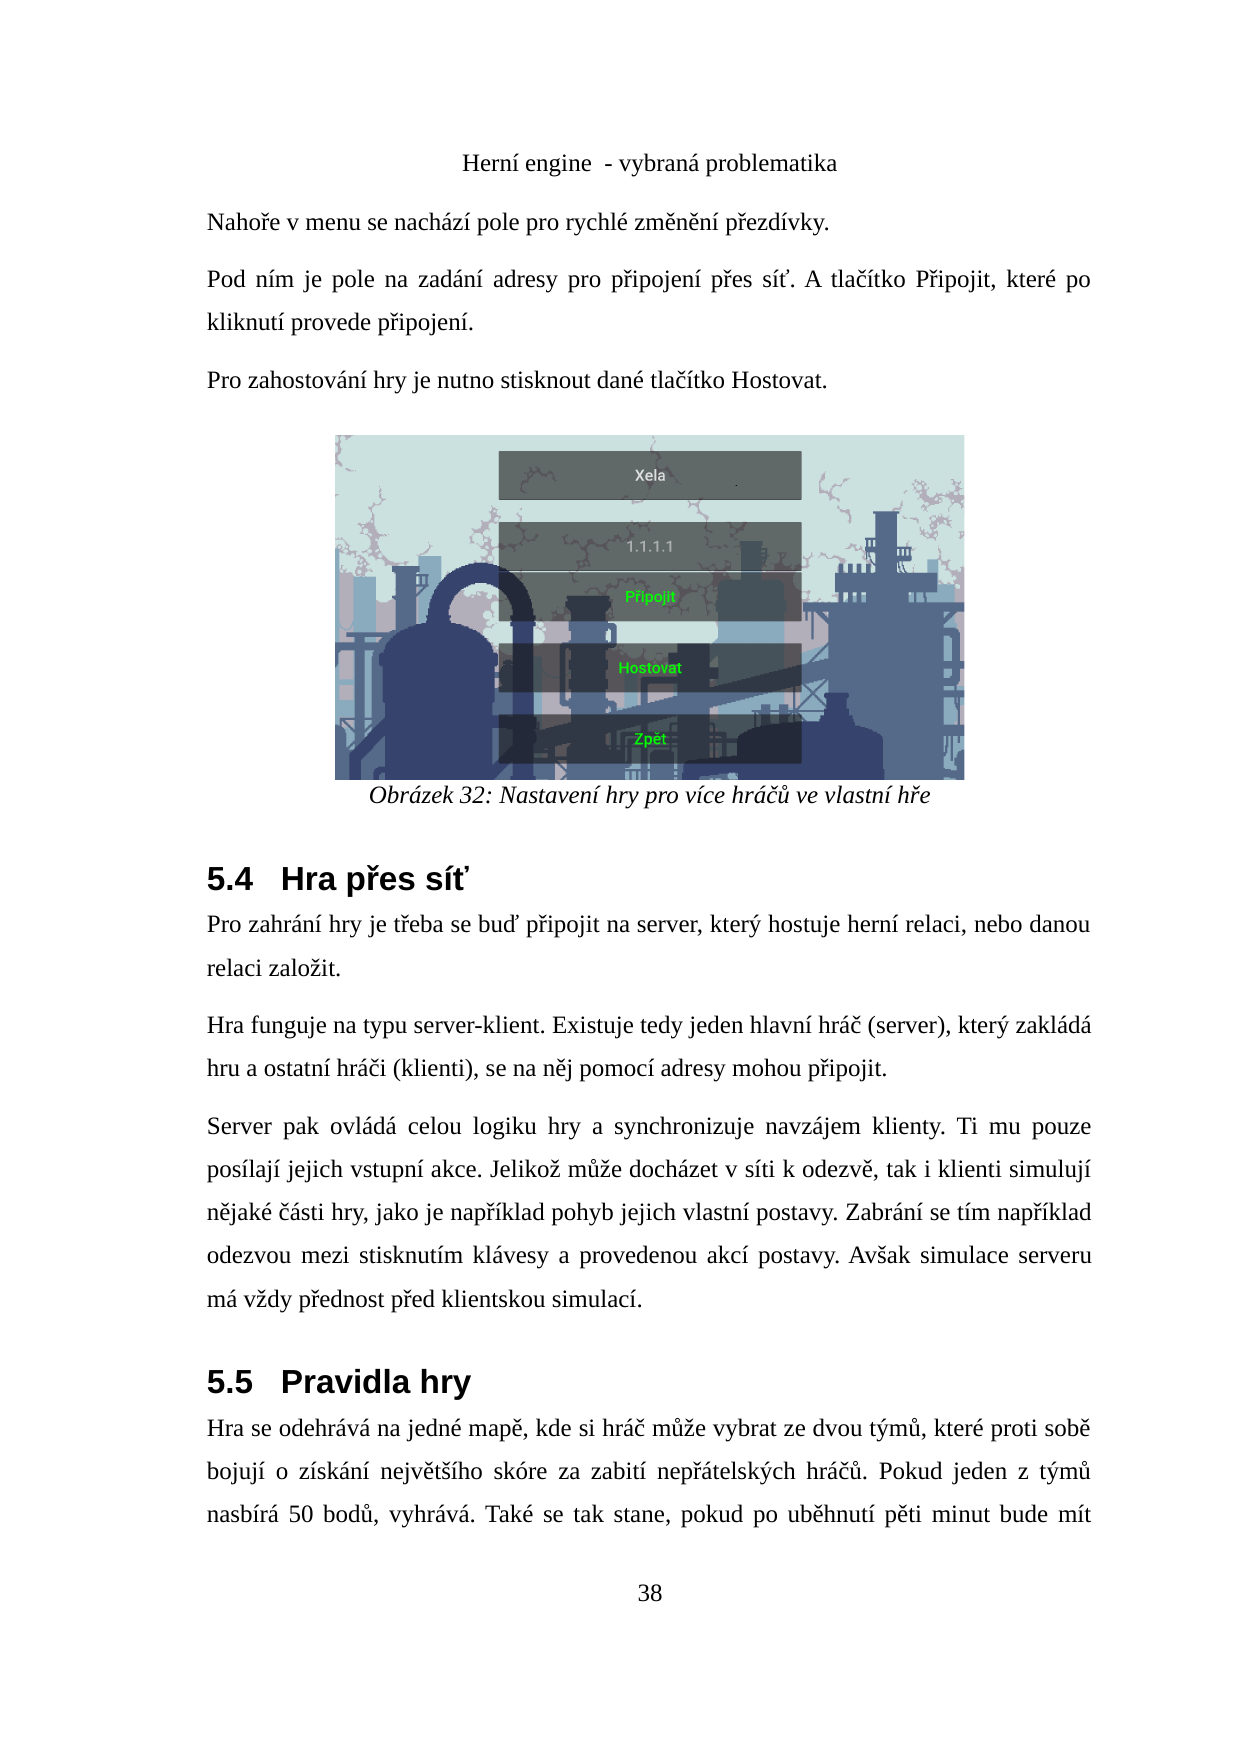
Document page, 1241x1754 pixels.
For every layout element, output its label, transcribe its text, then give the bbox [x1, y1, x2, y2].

text Hra funguje na typu server-klient. Existuje tedy jeden hlavní hráč (server), který zakládá hru a ostatní hráči (klienti), se na něj pomocí adresy mohou připojit. [207, 1010, 1093, 1082]
text Pro zahostování hry je nutno stisknout dané tlačítko Hostovat. [207, 365, 1093, 394]
text Hra se odehrává na jedné mapě, kde si hráč může vybrat ze dvou týmů, které proti sobě bojují o získání největšího skóre za zabití nepřátelských hráčů. Pokud jeden z týmů nasbírá 50 bodů, vyhrává. Také se tak stane, pokud po uběhnutí pěti minut bude mít [207, 1413, 1093, 1528]
subtitle Pravidla hry [207, 1362, 1093, 1401]
text Obrázek 32: Nastavení hry pro více hráčů ve vlastní hře [335, 780, 964, 809]
text Nahoře v menu se nachází pole pro rychlé změnění přezdívky. [207, 207, 1093, 235]
text Server pak ovládá celou logiku hry a synchronizuje navzájem klienty. Ti mu pouze posílají jejich vstupní akce. Jelikož může docházet v síti k odezvě, tak i klienti simulují nějaké části hry, jako je například pohyb jejich vlastní postavy. Zabrání se tím například odezvou mezi stisknutím klávesy a provedenou akcí postavy. Avšak simulace serveru má vždy přednost před klientskou simulací. [207, 1111, 1093, 1312]
text Pro zahrání hry je třeba se buď připojit na server, který hostuje herní relaci, nebo danou relaci založit. [207, 909, 1093, 981]
picture [335, 435, 965, 780]
text Pod ním je pole na zadání adresy pro připojení přes síť. A tlačítko Připojit, které po kliknutí provede připojení. [207, 264, 1093, 336]
subtitle Hra přes síť [207, 858, 1093, 897]
